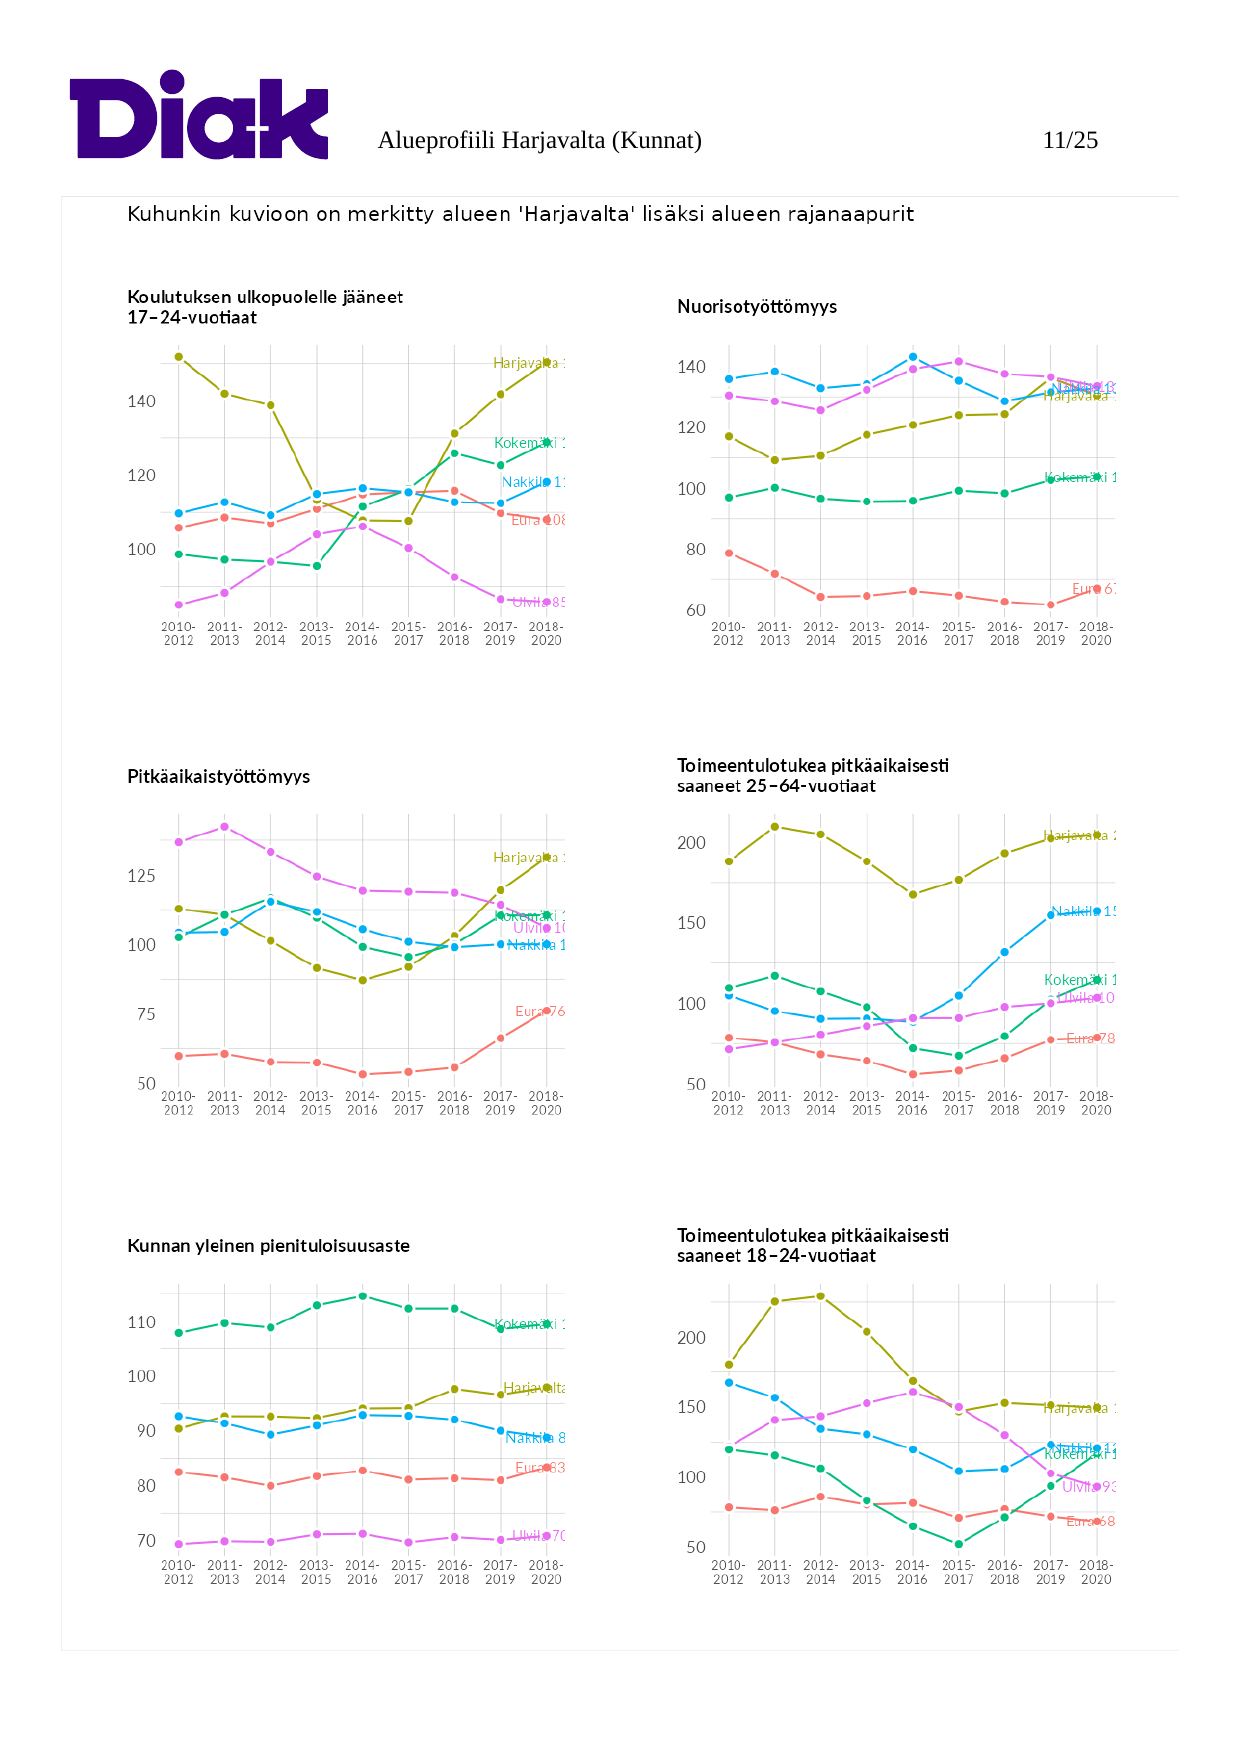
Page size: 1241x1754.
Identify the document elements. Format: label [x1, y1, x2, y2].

picture [61, 196, 1179, 1651]
